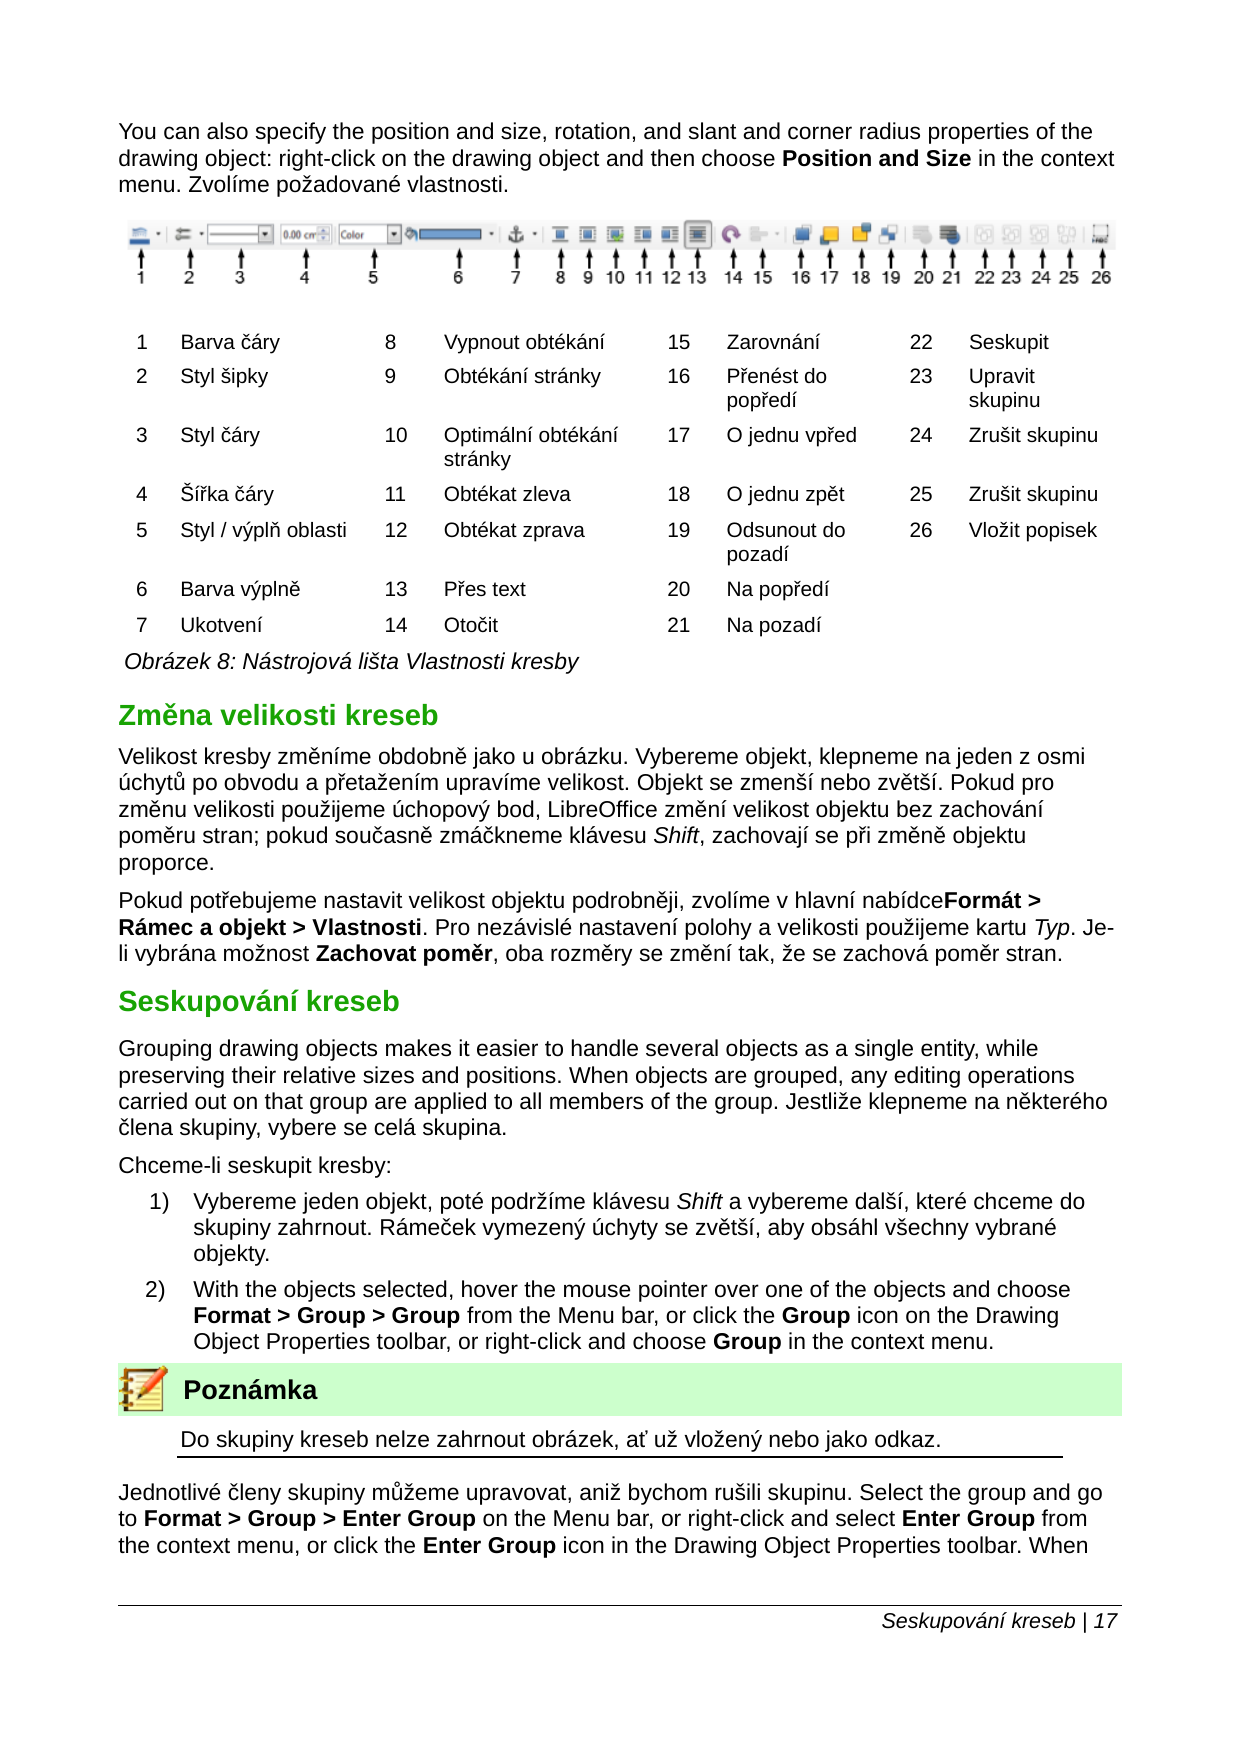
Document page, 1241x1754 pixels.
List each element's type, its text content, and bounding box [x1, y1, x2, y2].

list Chceme-li seskupit kresby: [118, 1152, 1122, 1179]
table_cell [951, 607, 1123, 642]
table_cell 26 [892, 512, 951, 571]
table_cell 14 [367, 607, 426, 642]
table_cell 25 [892, 477, 951, 512]
table_header [118, 210, 1123, 324]
picture [124, 215, 1117, 290]
text Grouping drawing objects makes it easier to handle several objects as a single entity, while preserving their relative sizes and positions. When objects are grouped, any editing operations carried out on that group are applied to all members of the group. Jestliže klepneme na některého člena skupiny, vybere se celá skupina. [118, 1035, 1122, 1141]
table_cell 13 [367, 571, 426, 607]
text Do skupiny kreseb nelze zahrnout obrázek, ať už vložený nebo jako odkaz. [177, 1423, 1063, 1456]
table_cell Na popředí [709, 571, 892, 607]
table_cell [892, 571, 951, 607]
table_cell 17 [649, 417, 709, 477]
table_cell 15 [649, 324, 709, 358]
table_cell Šířka čáry [163, 477, 367, 512]
table_cell Optimální obtékání stránky [426, 417, 649, 477]
table_cell 2 [118, 358, 162, 417]
table_cell 19 [649, 512, 709, 571]
table_cell 7 [118, 607, 162, 642]
table_cell Upravit skupinu [951, 358, 1123, 417]
table_cell Barva výplně [163, 571, 367, 607]
table_cell 9 [367, 358, 426, 417]
text Jednotlivé členy skupiny můžeme upravovat, aniž bychom rušili skupinu. Select the group and go to Format > Group > Enter Group on the Menu bar, or right-click and select Enter Group from the context menu, or click the Enter Group icon in the Drawing Object Properties toolbar. When [118, 1479, 1122, 1558]
table_cell 23 [892, 358, 951, 417]
text Pokud potřebujeme nastavit velikost objektu podrobněji, zvolíme v hlavní nabídceFormát > Rámec a objekt > Vlastnosti. Pro nezávislé nastavení polohy a velikosti použijeme kartu Typ. Je-li vybrána možnost Zachovat poměr, oba rozměry se změní tak, že se zachová poměr stran. [118, 887, 1122, 966]
table_cell 18 [649, 477, 709, 512]
table_cell Barva čáry [163, 324, 367, 358]
table_cell Otočit [426, 607, 649, 642]
table_cell Odsunout do pozadí [709, 512, 892, 571]
table_cell Styl šipky [163, 358, 367, 417]
subtitle Změna velikosti kreseb [118, 698, 1122, 731]
text Velikost kresby změníme obdobně jako u obrázku. Vybereme objekt, klepneme na jeden z osmi úchytů po obvodu a přetažením upravíme velikost. Objekt se zmenší nebo zvětší. Pokud pro změnu velikosti použijeme úchopový bod, LibreOffice změní velikost objektu bez zachování poměru stran; pokud současně zmáčkneme klávesu Shift, zachovají se při změně objektu proporce. [118, 743, 1122, 875]
subtitle Seskupování kreseb [118, 984, 1122, 1018]
table_cell [892, 607, 951, 642]
table_cell Seskupit [951, 324, 1123, 358]
table_cell Obrázek 8: Nástrojová lišta Vlastnosti kresby [118, 642, 1123, 680]
table_cell Obtékat zleva [426, 477, 649, 512]
table_cell 8 [367, 324, 426, 358]
table_cell [951, 571, 1123, 607]
table_cell 5 [118, 512, 162, 571]
table_cell Na pozadí [709, 607, 892, 642]
table_cell Styl / výplň oblasti [163, 512, 367, 571]
table_cell Ukotvení [163, 607, 367, 642]
table_cell 6 [118, 571, 162, 607]
list Vybereme jeden objekt, poté podržíme klávesu Shift a vybereme další, které chceme do skupiny zahrnout. Rámeček vymezený úchyty se zvětší, aby obsáhl všechny vybrané objekty. [169, 1188, 1122, 1267]
table_cell Zarovnání [709, 324, 892, 358]
table_cell 21 [649, 607, 709, 642]
table_cell O jednu vpřed [709, 417, 892, 477]
picture [119, 1364, 170, 1415]
table_cell Obtékat zprava [426, 512, 649, 571]
table_cell O jednu zpět [709, 477, 892, 512]
table_cell 1 [118, 324, 162, 358]
table_cell Přenést do popředí [709, 358, 892, 417]
table_cell 3 [118, 417, 162, 477]
table_cell Styl čáry [163, 417, 367, 477]
table_cell Přes text [426, 571, 649, 607]
table_cell 20 [649, 571, 709, 607]
table_cell 24 [892, 417, 951, 477]
table_cell 10 [367, 417, 426, 477]
table_cell Zrušit skupinu [951, 417, 1123, 477]
table_cell Zrušit skupinu [951, 477, 1123, 512]
list With the objects selected, hover the mouse pointer over one of the objects and choose Format > Group > Group from the Menu bar, or click the Group icon on the Drawing Object Properties toolbar, or right-click and choose Group in the context menu. [165, 1276, 1122, 1355]
table_cell Obtékání stránky [426, 358, 649, 417]
table_cell 16 [649, 358, 709, 417]
table_cell Vložit popisek [951, 512, 1123, 571]
table_cell 12 [367, 512, 426, 571]
table_cell 22 [892, 324, 951, 358]
table_cell 11 [367, 477, 426, 512]
table_cell Vypnout obtékání [426, 324, 649, 358]
text You can also specify the position and size, rotation, and slant and corner radius properties of the drawing object: right-click on the drawing object and then choose Position and Size in the context menu. Zvolíme požadované vlastnosti. [118, 118, 1122, 197]
table_cell 4 [118, 477, 162, 512]
subtitle Poznámka [118, 1363, 1122, 1416]
